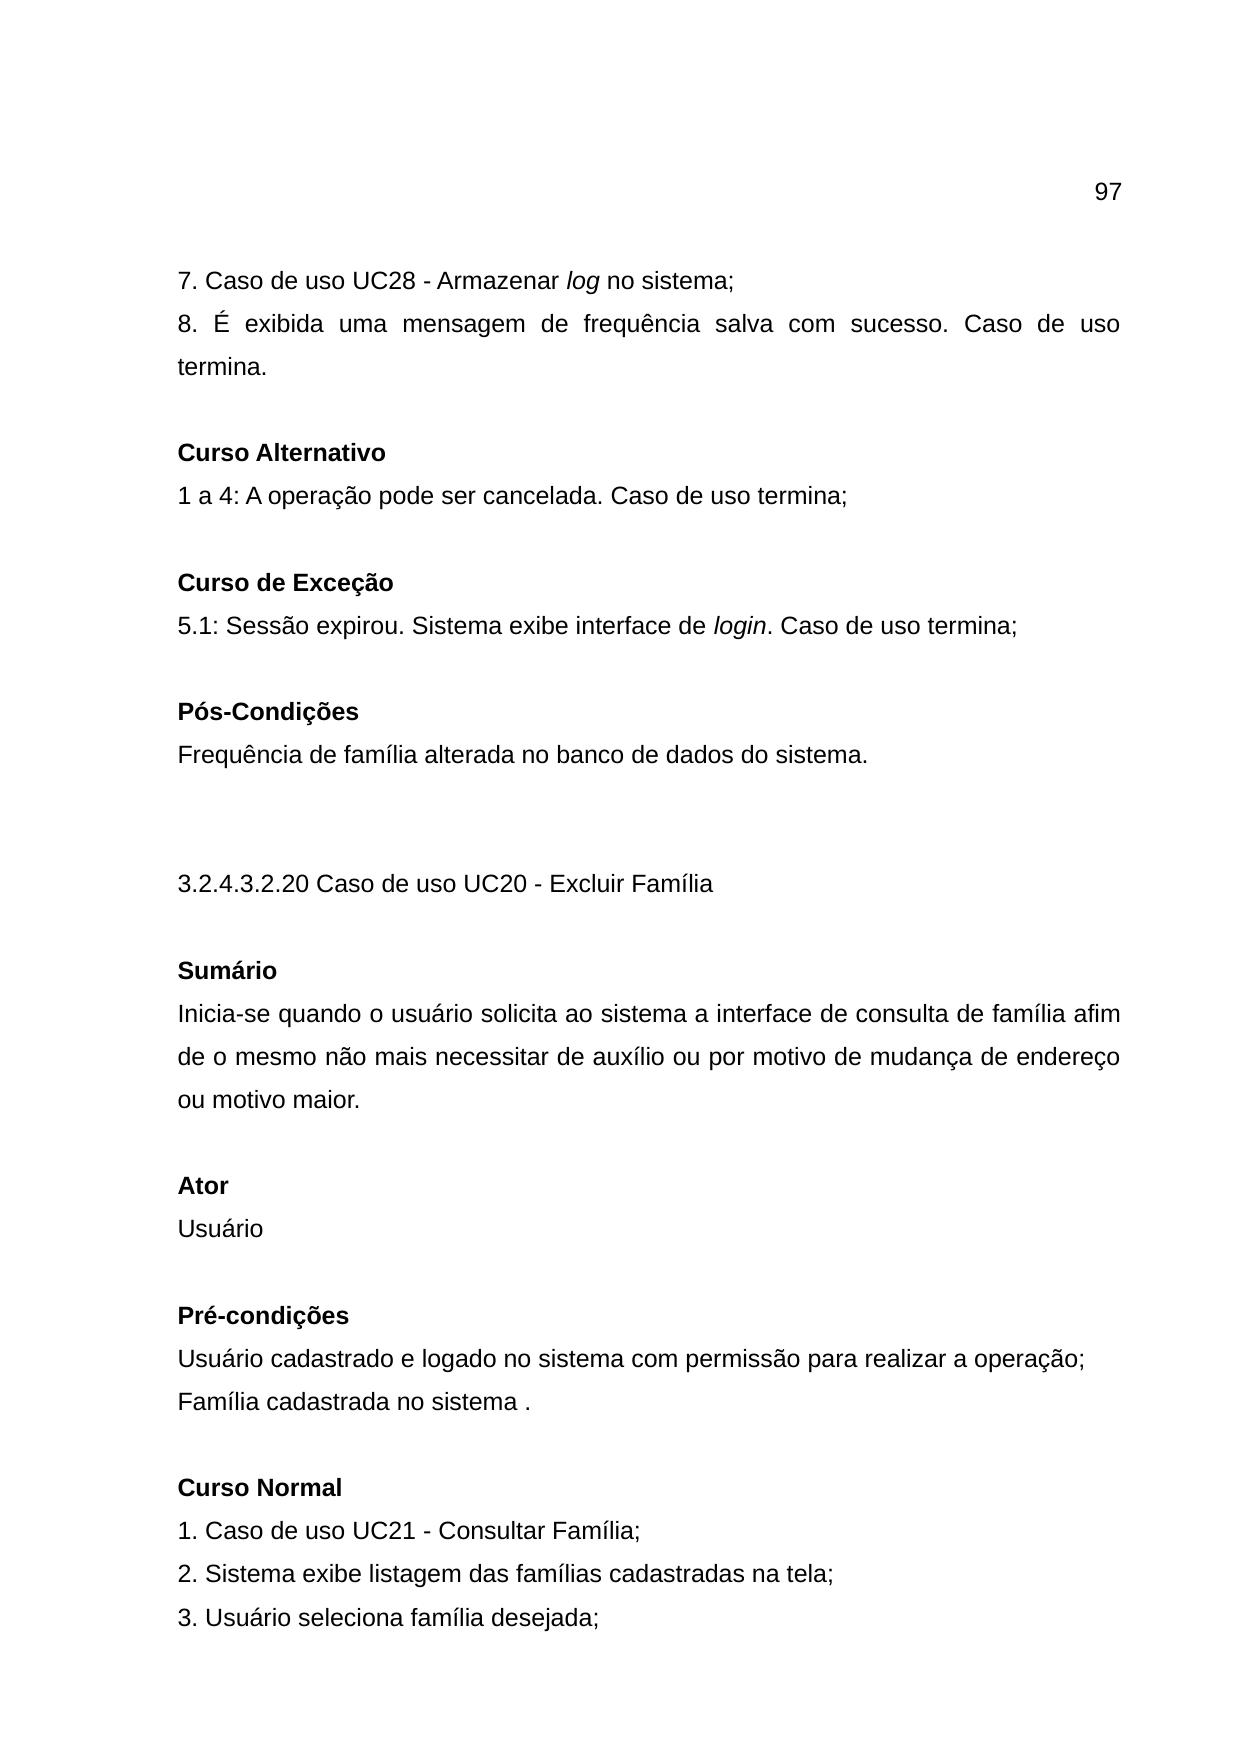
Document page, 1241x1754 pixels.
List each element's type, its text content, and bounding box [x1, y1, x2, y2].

text Sumário [177, 956, 1122, 984]
text 3.2.4.3.2.20 Caso de uso UC20 - Excluir Família [177, 869, 1122, 898]
text 7. Caso de uso UC28 - Armazenar log no sistema; [177, 266, 1122, 294]
text 5.1: Sessão expirou. Sistema exibe interface de login. Caso de uso termina; [177, 611, 1122, 639]
text Pré-condições [177, 1301, 1122, 1329]
text 2. Sistema exibe listagem das famílias cadastradas na tela; [177, 1559, 1122, 1588]
text 1. Caso de uso UC21 - Consultar Família; [177, 1516, 1122, 1545]
text Frequência de família alterada no banco de dados do sistema. [177, 740, 1122, 769]
text Família cadastrada no sistema . [177, 1387, 1122, 1416]
text Usuário [177, 1214, 1122, 1243]
text Curso de Exceção [177, 568, 1122, 596]
text Curso Normal [177, 1473, 1122, 1502]
text Usuário cadastrado e logado no sistema com permissão para realizar a operação; [177, 1344, 1122, 1373]
text 1 a 4: A operação pode ser cancelada. Caso de uso termina; [177, 481, 1122, 510]
text 3. Usuário seleciona família desejada; [177, 1603, 1122, 1631]
text Pós-Condições [177, 697, 1122, 726]
text 8. É exibida uma mensagem de frequência salva com sucesso. Caso de uso termina. [177, 309, 1122, 381]
text Curso Alternativo [177, 438, 1122, 467]
text Inicia-se quando o usuário solicita ao sistema a interface de consulta de família afim de o mesmo não mais necessitar de auxílio ou por motivo de mudança de endereço ou motivo maior. [177, 999, 1122, 1114]
text Ator [177, 1171, 1122, 1200]
